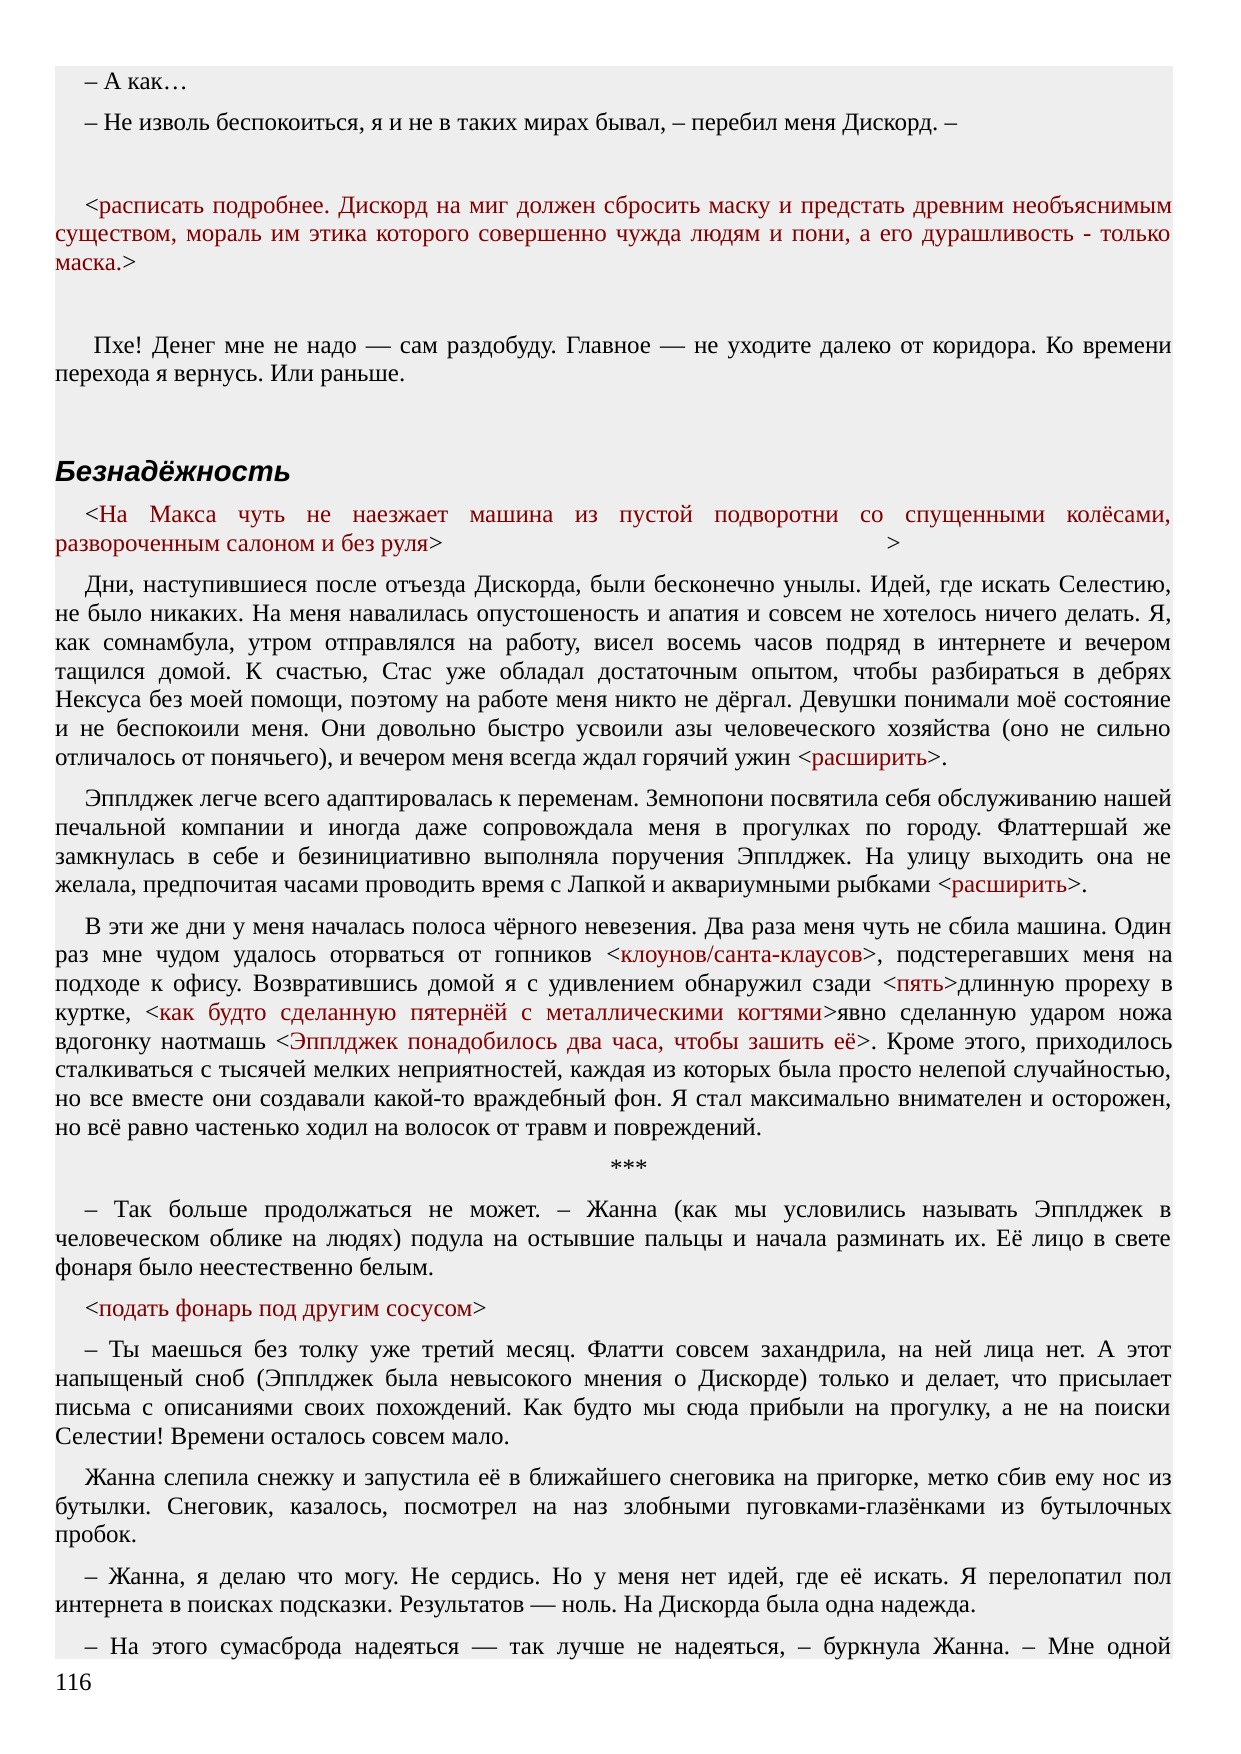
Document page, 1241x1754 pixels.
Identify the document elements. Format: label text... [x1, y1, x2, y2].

text – А как… [55, 66, 1173, 95]
text Жанна слепила снежку и запустила её в ближайшего снеговика на пригорке, метко сбив ему нос из бутылки. Снеговик, казалось, посмотрел на наз злобными пуговками-глазёнками из бутылочных пробок. [55, 1462, 1173, 1548]
text <расписать подробнее. Дискорд на миг должен сбросить маску и предстать древним необъяснимым существом, мораль им этика которого совершенно чужда людям и пони, а его дурашливость - только маска.> [55, 190, 1173, 276]
text <подать фонарь под другим сосусом> [55, 1293, 1173, 1322]
text В эти же дни у меня началась полоса чёрного невезения. Два раза меня чуть не сбила машина. Один раз мне чудом удалось оторваться от гопников <клоунов/санта-клаусов>, подстерегавших меня на подходе к офису. Возвратившись домой я с удивлением обнаружил сзади <пять>длинную прореху в куртке, <как будто сделанную пятернёй с металлическими когтями>явно сделанную ударом ножа вдогонку наотмашь <Эпплджек понадобилось два часа, чтобы зашить её>. Кроме этого, приходилось сталкиваться с тысячей мелких неприятностей, каждая из которых была просто нелепой случайностью, но все вместе они создавали какой-то враждебный фон. Я стал максимально внимателен и осторожен, но всё равно частенько ходил на волосок от травм и повреждений. [55, 911, 1173, 1141]
text – Жанна, я делаю что могу. Не сердись. Но у меня нет идей, где её искать. Я перелопатил пол интернета в поисках подсказки. Результатов — ноль. На Дискорда была одна надежда. [55, 1561, 1173, 1618]
text – Ты маешься без толку уже третий месяц. Флатти совсем захандрила, на ней лица нет. А этот напыщеный сноб (Эпплджек была невысокого мнения о Дискорде) только и делает, что присылает письма с описаниями своих похождений. Как будто мы сюда прибыли на прогулку, а не на поиски Селестии! Времени осталось совсем мало. [55, 1334, 1173, 1449]
subtitle Безнадёжность [55, 453, 1173, 487]
text <На Макса чуть не наезжает машина из пустой подворотни со спущенными колёсами, развороченным салоном и без руля> > [55, 499, 1173, 557]
text – На этого сумасброда надеяться — так лучше не надеяться, – буркнула Жанна. – Мне одной [55, 1631, 1173, 1659]
text Эпплджек легче всего адаптировалась к переменам. Земнопони посвятила себя обслуживанию нашей печальной компании и иногда даже сопровождала меня в прогулках по городу. Флаттершай же замкнулась в себе и безинициативно выполняла поручения Эпплджек. На улицу выходить она не желала, предпочитая часами проводить время с Лапкой и аквариумными рыбками <расширить>. [55, 783, 1173, 898]
text – Не изволь беспокоиться, я и не в таких мирах бывал, – перебил меня Дискорд. – [55, 107, 1173, 136]
text Дни, наступившиеся после отъезда Дискорда, были бесконечно унылы. Идей, где искать Селестию, не было никаких. На меня навалилась опустошеность и апатия и совсем не хотелось ничего делать. Я, как сомнамбула, утром отправлялся на работу, висел восемь часов подряд в интернете и вечером тащился домой. К счастью, Стас уже обладал достаточным опытом, чтобы разбираться в дебрях Нексуса без моей помощи, поэтому на работе меня никто не дёргал. Девушки понимали моё состояние и не беспокоили меня. Они довольно быстро усвоили азы человеческого хозяйства (оно не сильно отличалось от понячьего), и вечером меня всегда ждал горячий ужин <расширить>. [55, 569, 1173, 771]
text – Так больше продолжаться не может. – Жанна (как мы условились называть Эпплджек в человеческом облике на людях) подула на остывшие пальцы и начала разминать их. Её лицо в свете фонаря было неестественно белым. [55, 1194, 1173, 1281]
text *** [55, 1153, 1173, 1182]
text Пхе! Денег мне не надо — сам раздобуду. Главное — не уходите далеко от коридора. Ко времени перехода я вернусь. Или раньше. [55, 330, 1173, 387]
